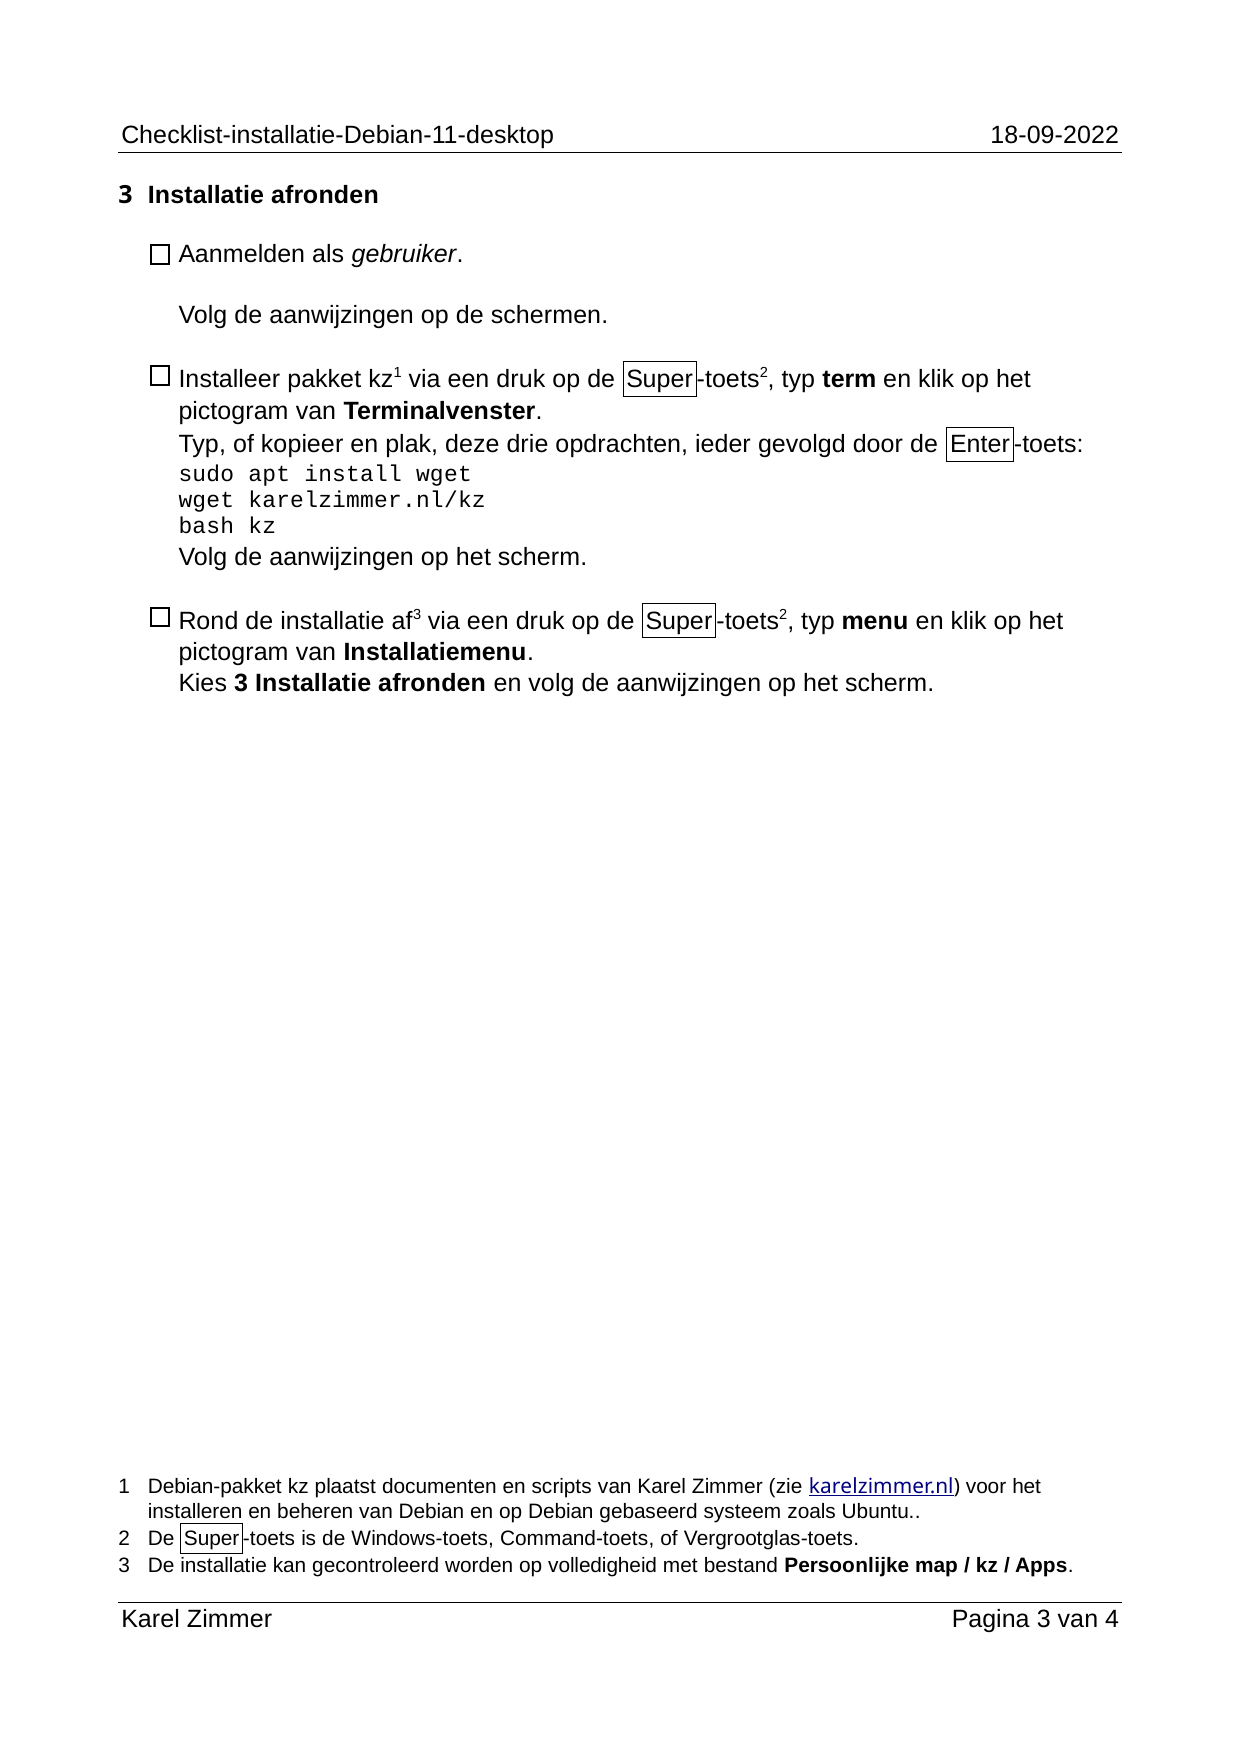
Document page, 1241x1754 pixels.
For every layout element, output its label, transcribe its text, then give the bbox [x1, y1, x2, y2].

table_cell [177, 330, 1121, 360]
list Installatie afronden [118, 177, 1122, 211]
table_cell [141, 426, 177, 541]
table_cell [141, 269, 177, 300]
table_cell [177, 572, 1121, 602]
table_cell Volg de aanwijzingen op het scherm. [177, 541, 1121, 572]
table_cell [141, 572, 177, 602]
table_cell [141, 330, 177, 360]
table_cell [141, 360, 177, 426]
table_cell [177, 269, 1121, 300]
table_header Aanmelden als gebruiker. [177, 239, 1121, 269]
table_cell Typ, of kopieer en plak, deze drie opdrachten, ieder gevolgd door de Enter-toets: sudo apt install wget wget karelzimmer.nl/kz bash kz [177, 426, 1121, 541]
table_cell Installeer pakket kz via een druk op de Super-toets, typ term en klik op het pictogram van Terminalvenster. [177, 360, 1121, 426]
table_cell [141, 602, 177, 667]
table_header [141, 239, 177, 269]
table_cell Volg de aanwijzingen op de schermen. [177, 300, 1121, 330]
table_cell Rond de installatie af via een druk op de Super-toets2, typ menu en klik op het pictogram van Installatiemenu. [177, 602, 1121, 667]
table_cell [141, 667, 177, 698]
table_cell Kies 3 Installatie afronden en volg de aanwijzingen op het scherm. [177, 667, 1121, 698]
table_cell [141, 541, 177, 572]
table_cell [141, 300, 177, 330]
